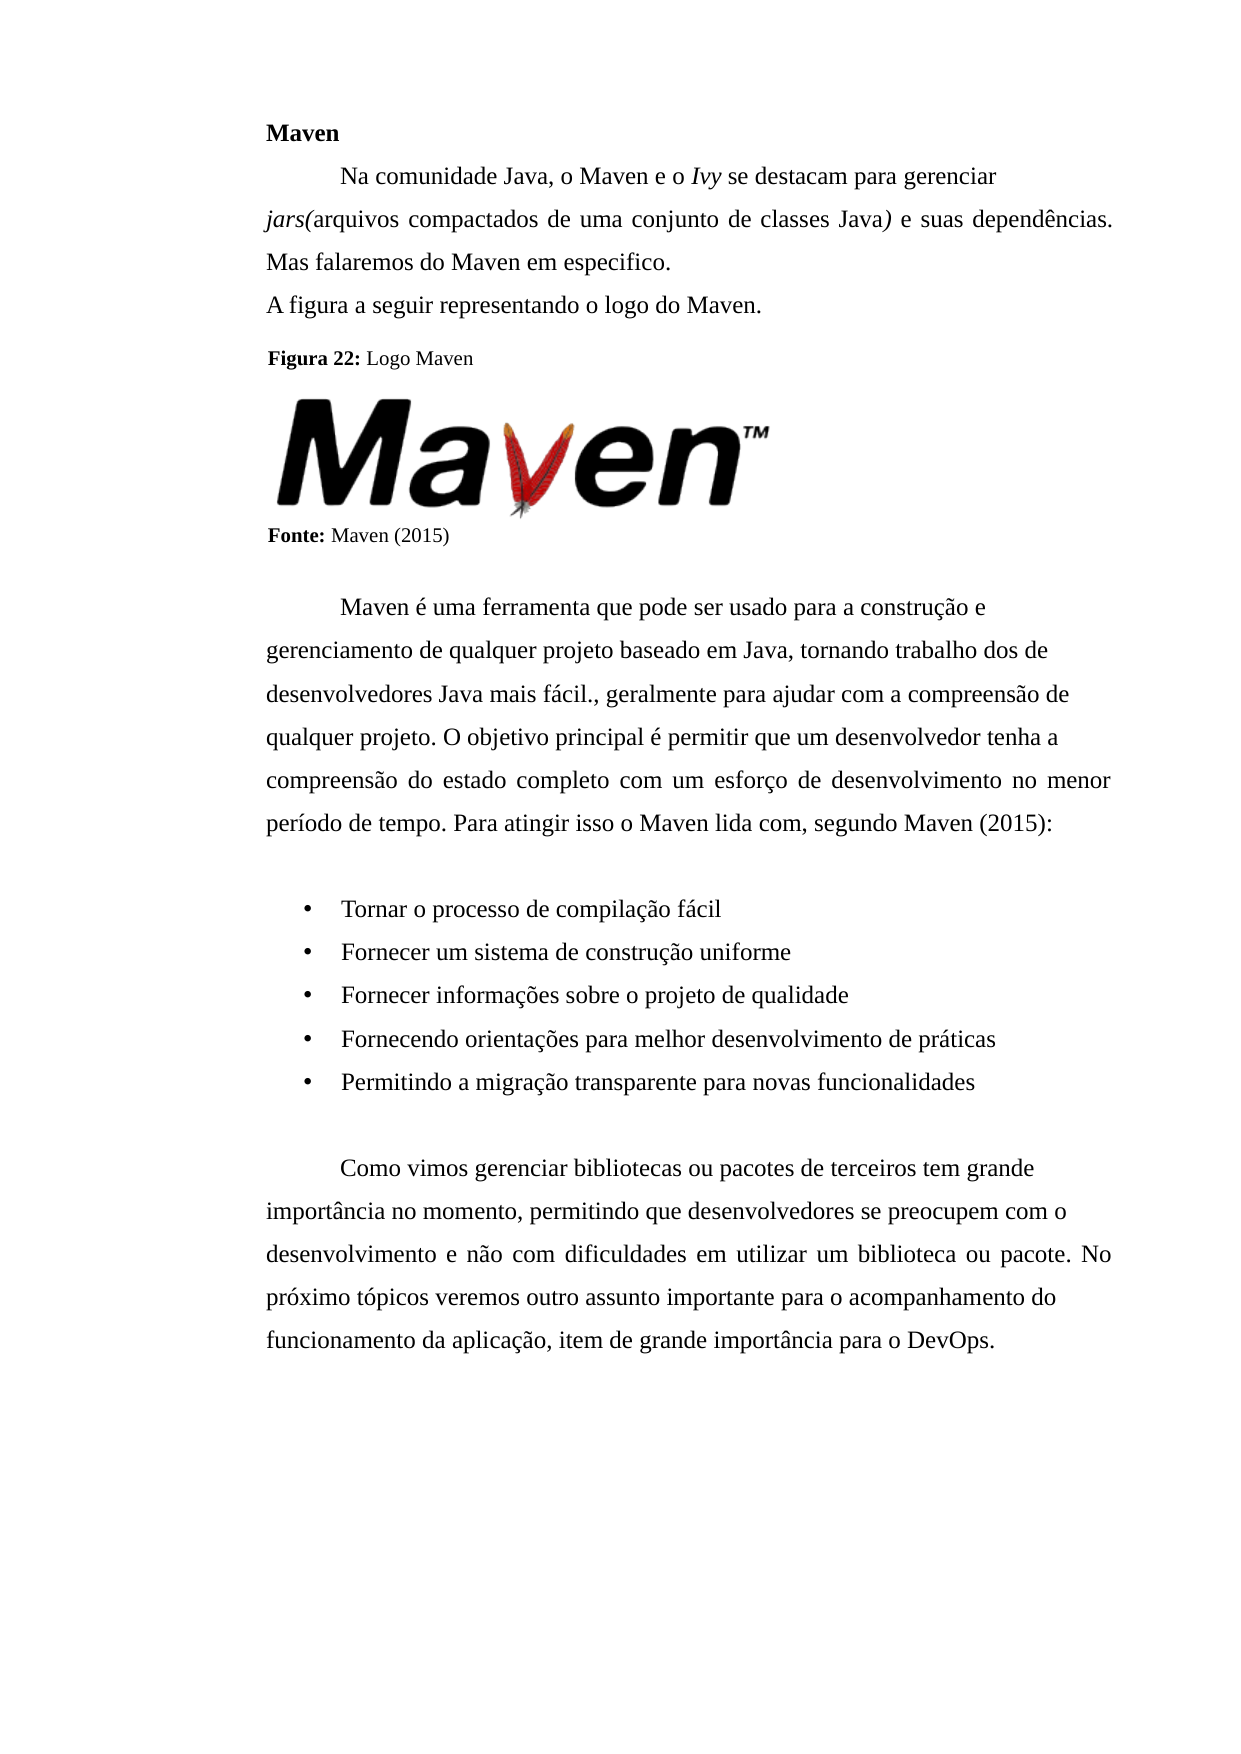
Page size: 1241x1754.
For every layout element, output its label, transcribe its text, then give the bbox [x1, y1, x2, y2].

text Maven é uma ferramenta que pode ser usado para a construção e gerenciamento de qualquer projeto baseado em Java, tornando trabalho dos de desenvolvedores Java mais fácil., geralmente para ajudar com a compreensão de qualquer projeto. O objetivo principal é permitir que um desenvolvedor tenha a compreensão do estado completo com um esforço de desenvolvimento no menor período de tempo. Para atingir isso o Maven lida com, segundo Maven (2015): [118, 592, 1122, 837]
list Fornecendo orientações para melhor desenvolvimento de práticas [303, 1024, 1122, 1052]
text Maven [118, 118, 1122, 147]
picture [267, 395, 773, 523]
text Como vimos gerenciar bibliotecas ou pacotes de terceiros tem grande importância no momento, permitindo que desenvolvedores se preocupem com o desenvolvimento e não com dificuldades em utilizar um biblioteca ou pacote. No próximo tópicos veremos outro assunto importante para o acompanhamento do funcionamento da aplicação, item de grande importância para o DevOps. [118, 1153, 1122, 1354]
list Fornecer informações sobre o projeto de qualidade [303, 981, 1122, 1009]
text Na comunidade Java, o Maven e o Ivy se destacam para gerenciar jars(arquivos compactados de uma conjunto de classes Java) e suas dependências. Mas falaremos do Maven em especifico. [118, 161, 1122, 276]
text Fonte: Maven (2015) [268, 523, 772, 547]
list Fornecer um sistema de construção uniforme [303, 937, 1122, 966]
list Tornar o processo de compilação fácil [303, 894, 1122, 923]
text Figura 22: Logo Maven [268, 346, 772, 370]
text A figura a seguir representando o logo do Maven. [118, 291, 1122, 319]
list Permitindo a migração transparente para novas funcionalidades [303, 1067, 1122, 1096]
